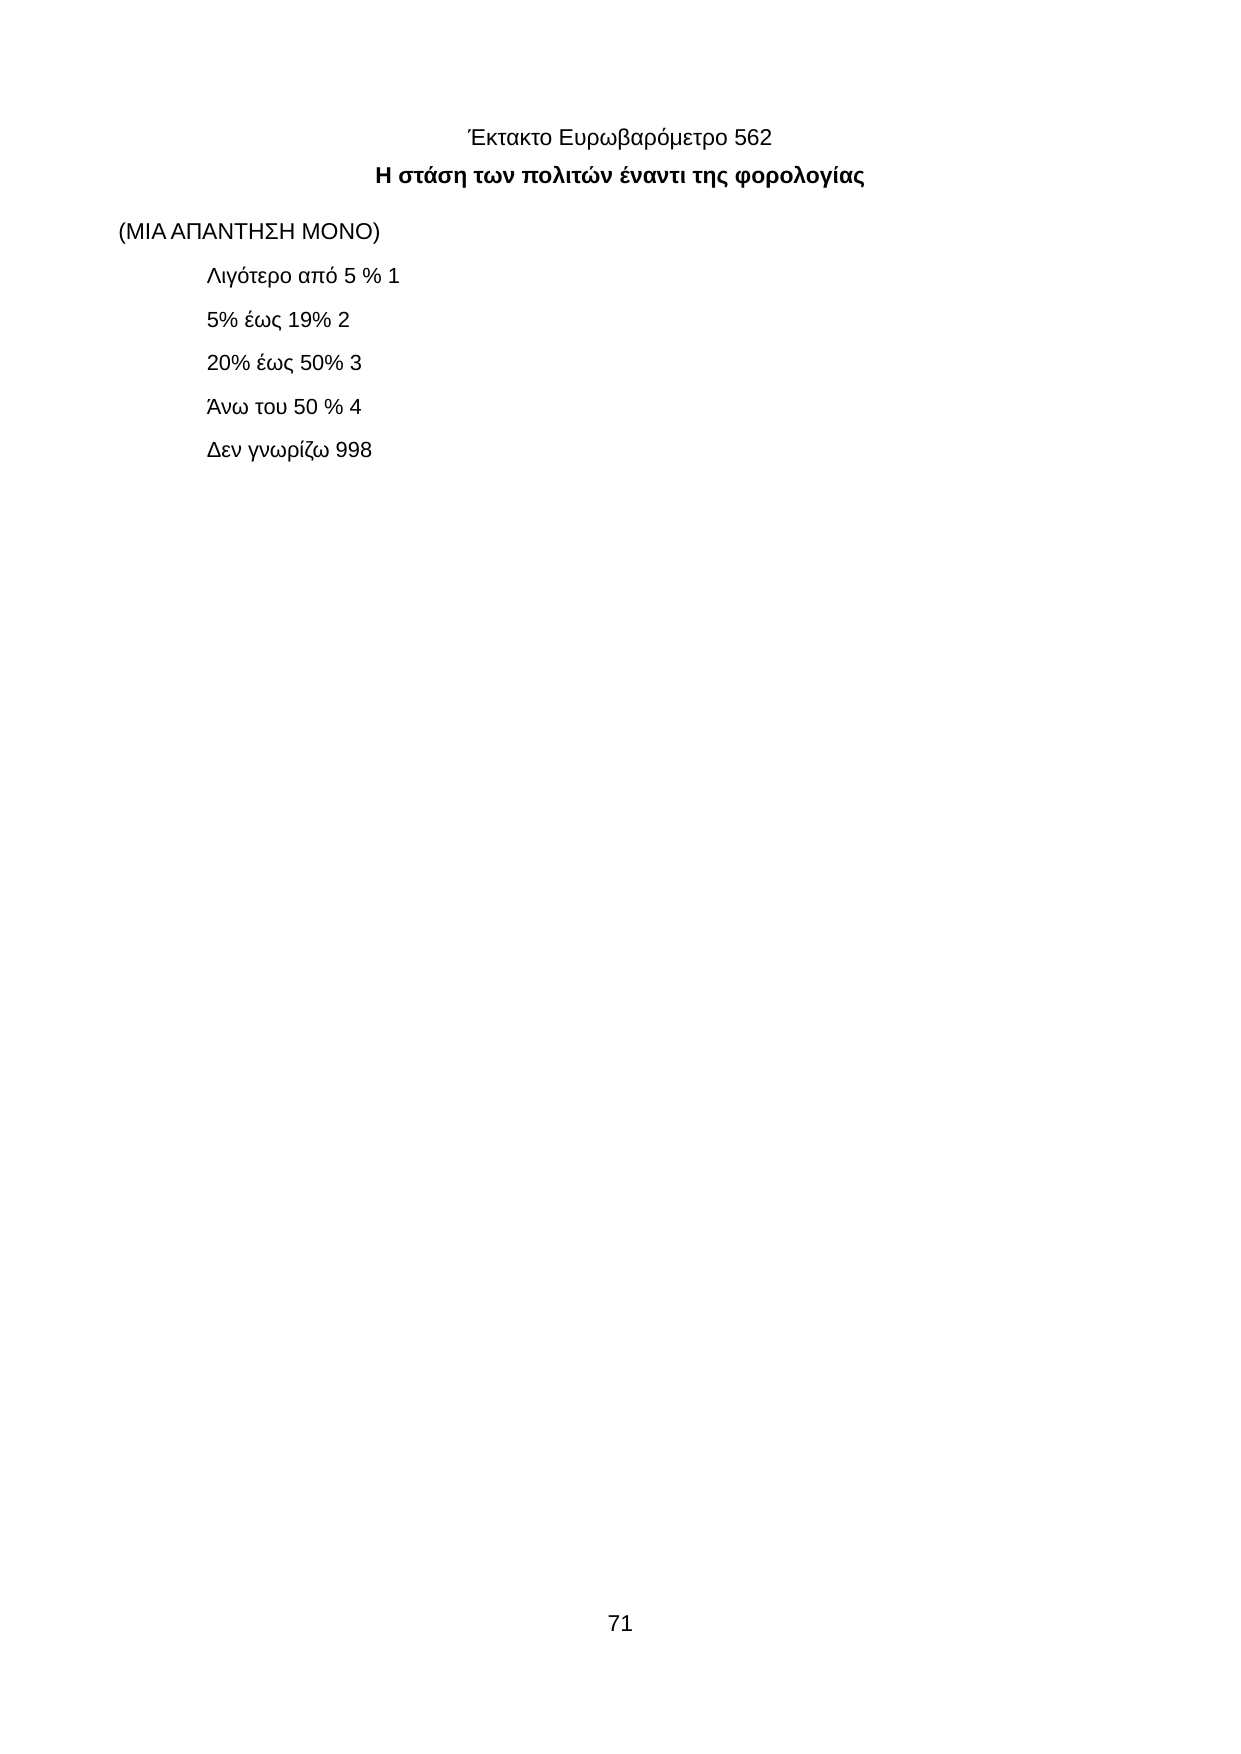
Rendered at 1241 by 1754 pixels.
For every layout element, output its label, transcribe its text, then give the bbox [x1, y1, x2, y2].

text 5% έως 19% 2 [207, 306, 1122, 332]
text (ΜΙΑ ΑΠΑΝΤΗΣΗ ΜΟΝΟ) [118, 218, 1122, 244]
text 20% έως 50% 3 [207, 350, 1122, 375]
text Δεν γνωρίζω 998 [207, 437, 1122, 462]
text Άνω του 50 % 4 [207, 393, 1122, 419]
text Λιγότερο από 5 % 1 [207, 263, 1122, 288]
